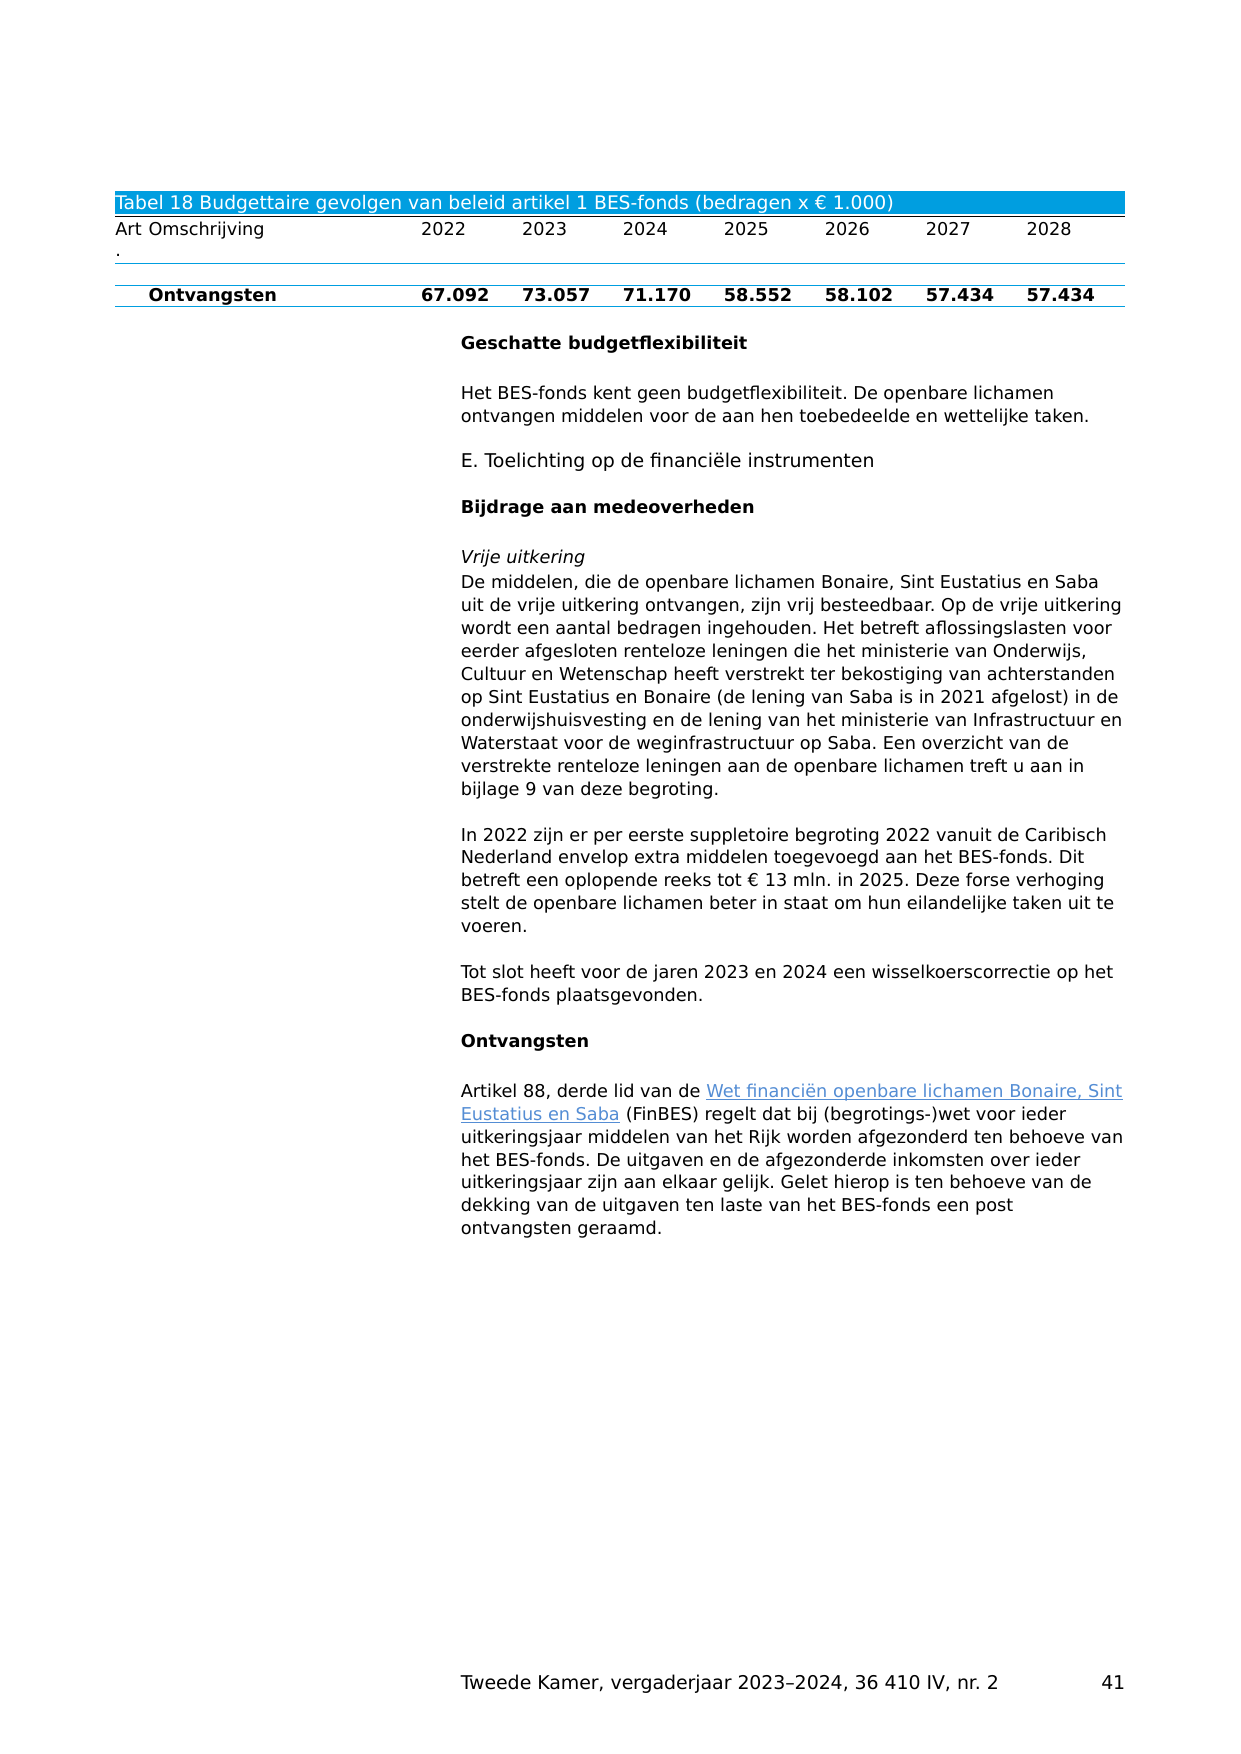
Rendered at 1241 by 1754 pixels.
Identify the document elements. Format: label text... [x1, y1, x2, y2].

table_cell 58.102 [822, 286, 923, 306]
text Ontvangsten [461, 1029, 1125, 1052]
table_cell [1024, 264, 1125, 284]
table_cell 2027 [923, 217, 1023, 263]
table_cell 71.170 [620, 286, 721, 306]
text Het BES-fonds kent geen budgetflexibiliteit. De openbare lichamen ontvangen middelen voor de aan hen toebedeelde en wettelijke taken. [461, 381, 1125, 427]
table_cell [145, 264, 418, 284]
table_cell 58.552 [721, 286, 822, 306]
table_cell 2024 [620, 217, 721, 263]
table_cell 67.092 [418, 286, 519, 306]
table_cell [115, 286, 145, 306]
text Bijdrage aan medeoverheden [461, 496, 1125, 518]
table_cell 2022 [418, 217, 519, 263]
table_cell 2028 [1024, 217, 1125, 263]
table_cell [822, 264, 923, 284]
text In 2022 zijn er per eerste suppletoire begroting 2022 vanuit de Caribisch Nederland envelop extra middelen toegevoegd aan het BES-fonds. Dit betreft een oplopende reeks tot € 13 mln. in 2025. Deze forse verhoging stelt de openbare lichamen beter in staat om hun eilandelijke taken uit te voeren. [461, 823, 1125, 937]
table_cell [620, 264, 721, 284]
table_cell [418, 264, 519, 284]
table_cell 2025 [721, 217, 822, 263]
table_cell [519, 264, 620, 284]
text Geschatte budgetflexibiliteit [461, 331, 1125, 354]
table_cell 2026 [822, 217, 923, 263]
table_cell Ontvangsten [145, 286, 418, 306]
table_cell 73.057 [519, 286, 620, 306]
table_cell 57.434 [1024, 286, 1125, 306]
table_cell 57.434 [923, 286, 1023, 306]
table_cell 2023 [519, 217, 620, 263]
text De middelen, die de openbare lichamen Bonaire, Sint Eustatius en Saba uit de vrije uitkering ontvangen, zijn vrij besteedbaar. Op de vrije uitkering wordt een aantal bedragen ingehouden. Het betreft aflossingslasten voor eerder afgesloten renteloze leningen die het ministerie van Onderwijs, Cultuur en Wetenschap heeft verstrekt ter bekostiging van achterstanden op Sint Eustatius en Bonaire (de lening van Saba is in 2021 afgelost) in de onderwijshuisvesting en de lening van het ministerie van Infrastructuur en Waterstaat voor de weginfrastructuur op Saba. Een overzicht van de verstrekte renteloze leningen aan de openbare lichamen treft u aan in bijlage 9 van deze begroting. [461, 571, 1125, 800]
text Vrije uitkering [461, 546, 1125, 568]
table_cell [721, 264, 822, 284]
table_cell [115, 264, 145, 284]
text Artikel 88, derde lid van de Wet financiën openbare lichamen Bonaire, Sint Eustatius en Saba (FinBES) regelt dat bij (begrotings-)wet voor ieder uitkeringsjaar middelen van het Rijk worden afgezonderd ten behoeve van het BES-fonds. De uitgaven en de afgezonderde inkomsten over ieder uitkeringsjaar zijn aan elkaar gelijk. Gelet hierop is ten behoeve van de dekking van de uitgaven ten laste van het BES-fonds een post ontvangsten geraamd. [461, 1079, 1125, 1239]
table_cell Omschrijving [145, 217, 418, 263]
title E. Toelichting op de financiële instrumenten [461, 450, 1125, 472]
text Tot slot heeft voor de jaren 2023 en 2024 een wisselkoerscorrectie op het BES-fonds plaatsgevonden. [461, 960, 1125, 1006]
table_cell [923, 264, 1023, 284]
table_cell Art. [115, 217, 145, 263]
